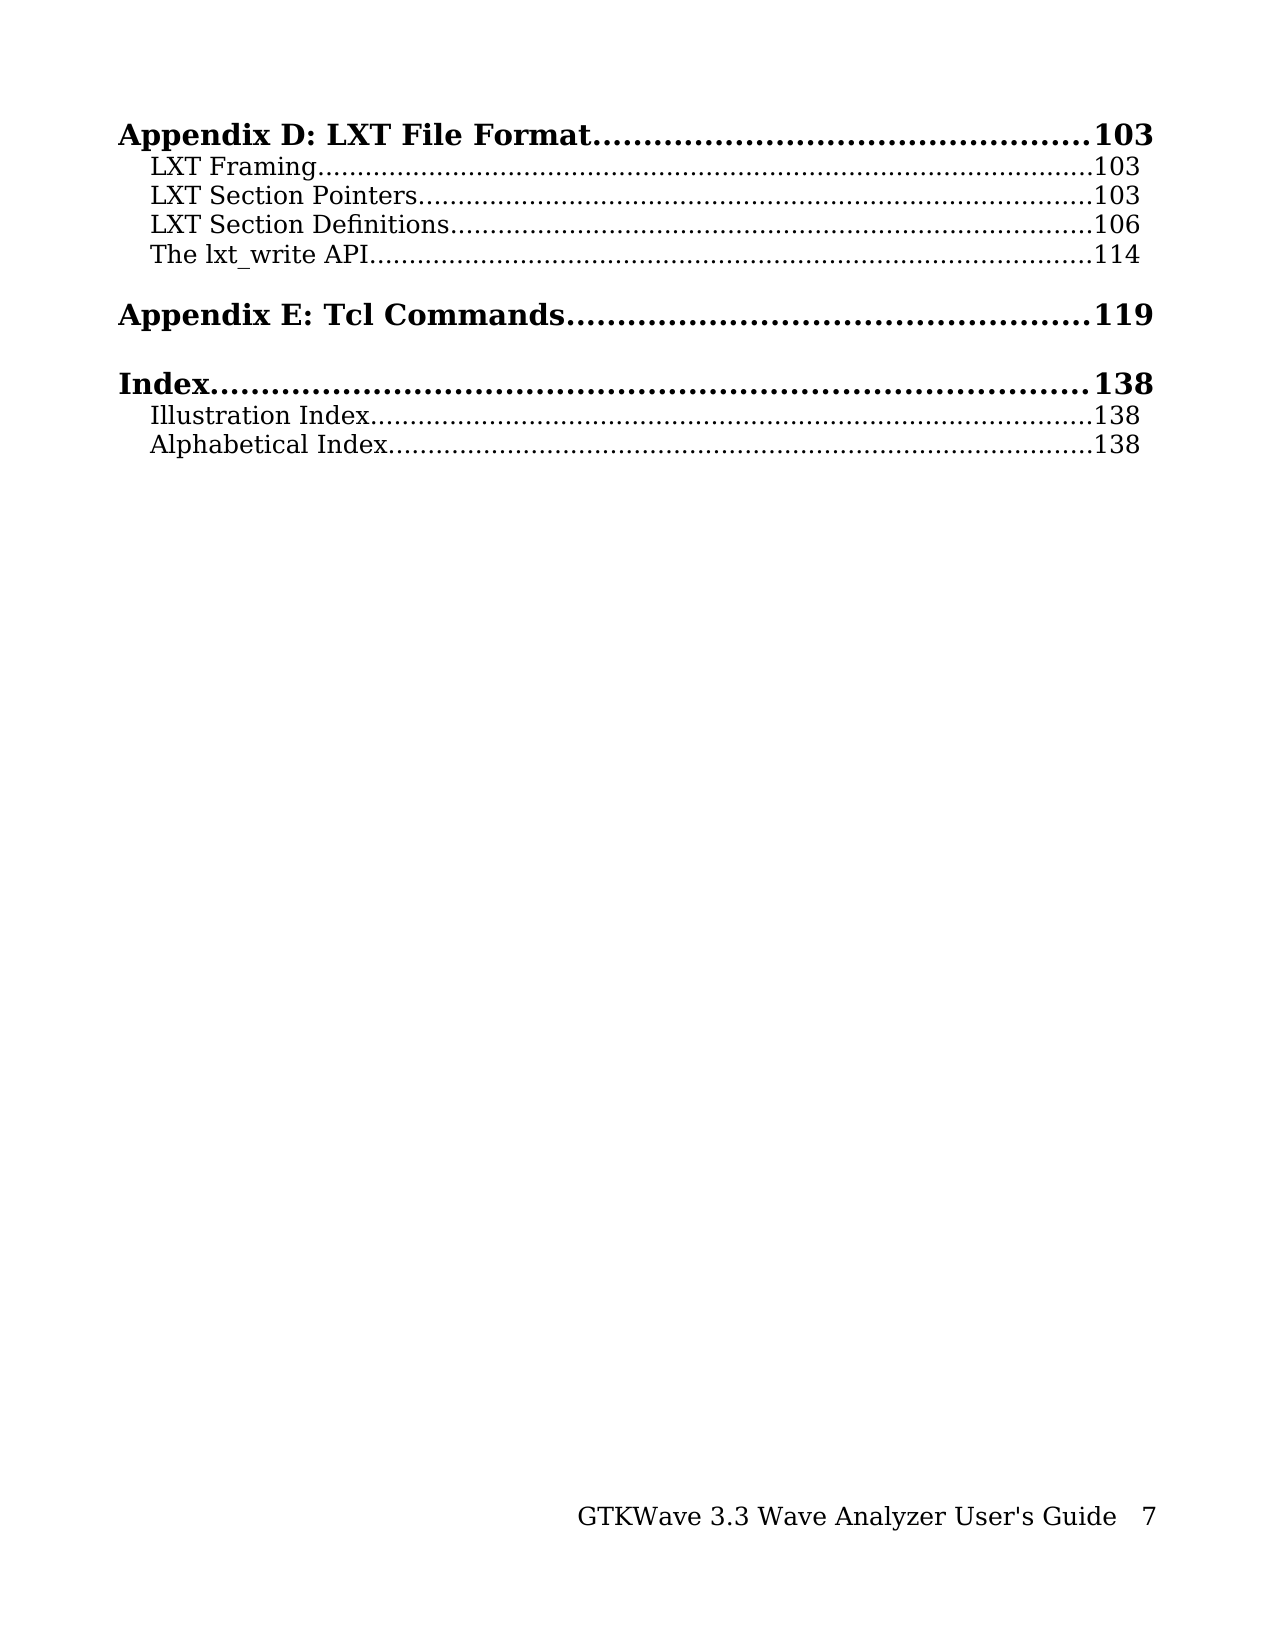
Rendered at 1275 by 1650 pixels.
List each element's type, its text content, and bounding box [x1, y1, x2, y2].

text Appendix D: LXT File Format 103 [118, 118, 1157, 152]
text The lxt_write API 114 [118, 240, 1157, 269]
text Alphabetical Index 137 [118, 430, 1157, 459]
text Appendix E: Tcl Commands 119 [118, 298, 1157, 332]
text Index 137 [118, 367, 1157, 401]
text LXT Framing 103 [118, 152, 1157, 182]
text LXT Section Definitions 106 [118, 211, 1157, 240]
text Illustration Index 137 [118, 401, 1157, 430]
text LXT Section Pointers 103 [118, 182, 1157, 211]
